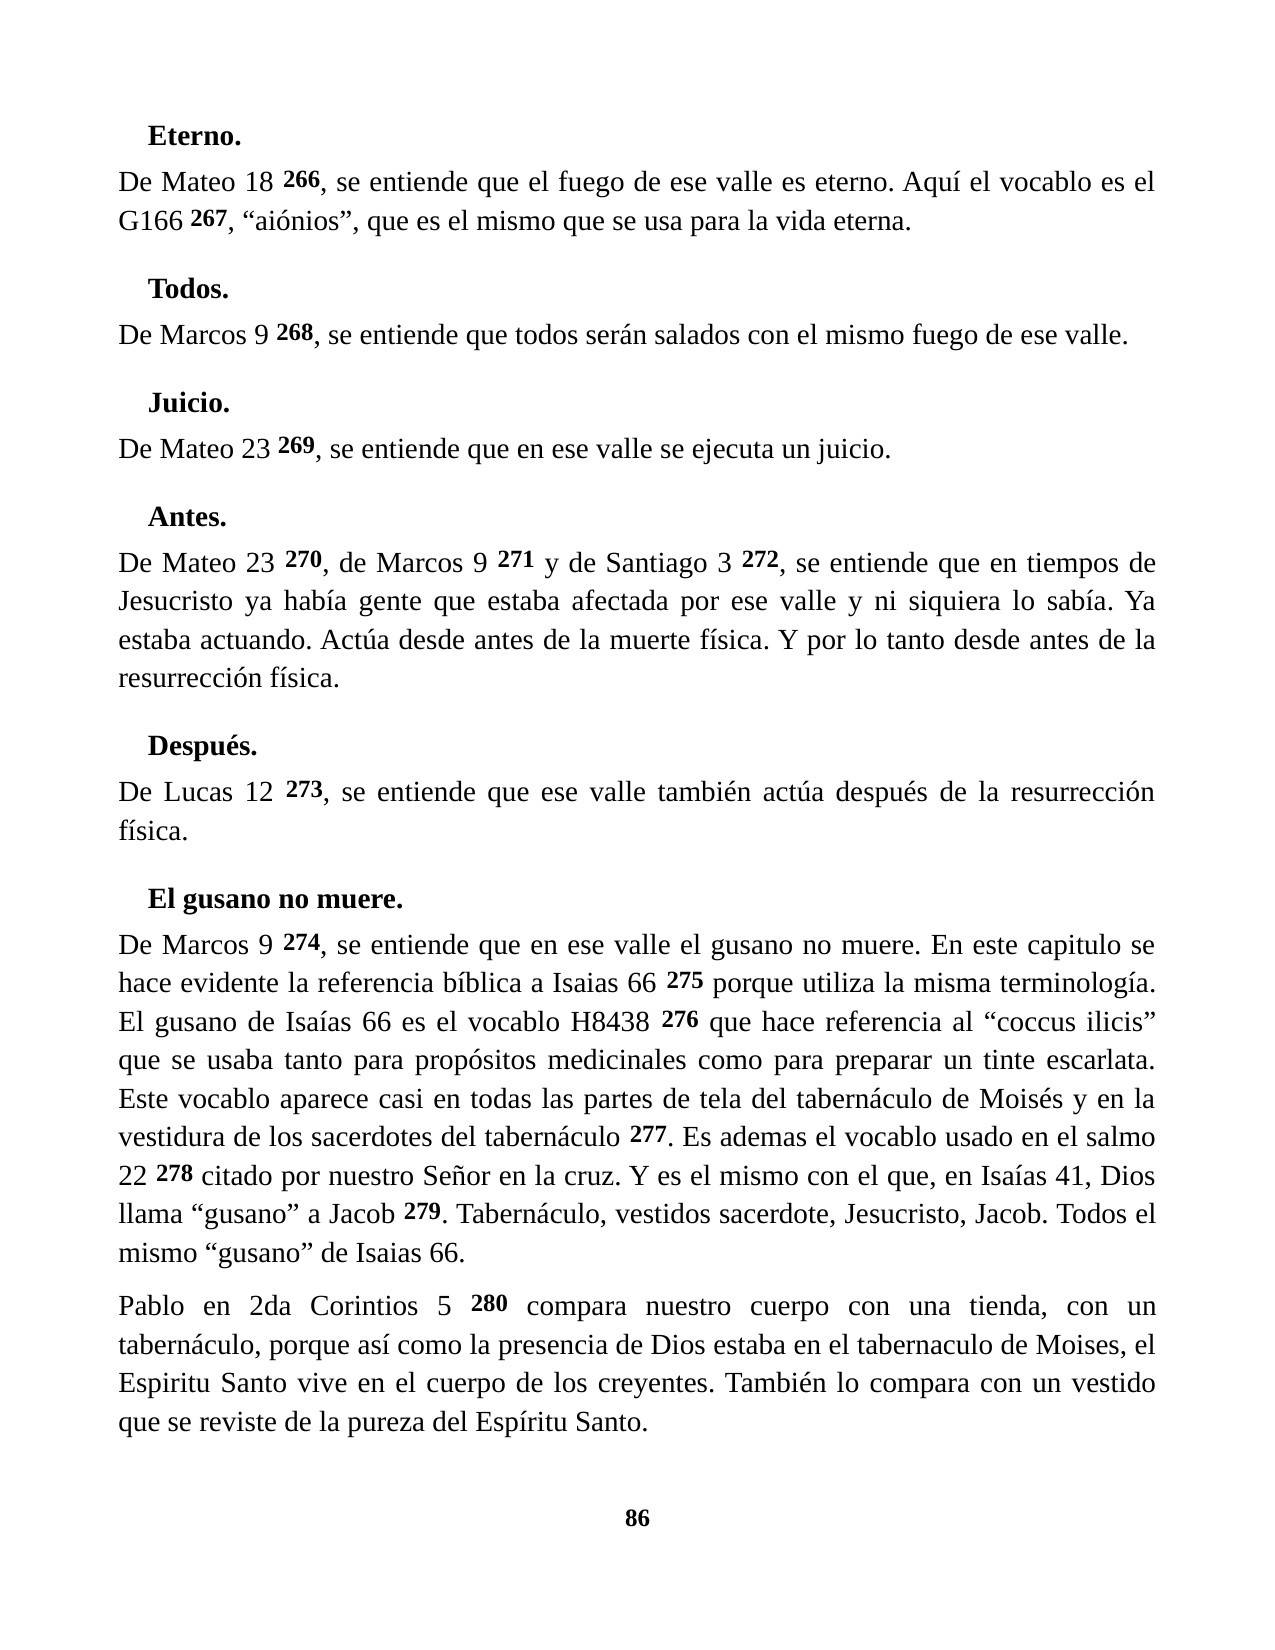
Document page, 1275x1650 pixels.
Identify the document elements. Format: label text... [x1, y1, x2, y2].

text De Marcos 9 , se entiende que en ese valle el gusano no muere. En este capitulo se hace evidente la referencia bíblica a Isaias 66 porque utiliza la misma terminología. El gusano de Isaías 66 es el vocablo H8438 que hace referencia al “coccus ilicis” que se usaba tanto para propósitos medicinales como para preparar un tinte escarlata. Este vocablo aparece casi en todas las partes de tela del tabernáculo de Moisés y en la vestidura de los sacerdotes del tabernáculo . Es ademas el vocablo usado en el salmo 22 citado por nuestro Señor en la cruz. Y es el mismo con el que, en Isaías 41, Dios llama “gusano” a Jacob . Tabernáculo, vestidos sacerdote, Jesucristo, Jacob. Todos el mismo “gusano” de Isaias 66. [118, 927, 1157, 1269]
text Pablo en 2da Corintios 5 compara nuestro cuerpo con una tienda, con un tabernáculo, porque así como la presencia de Dios estaba en el tabernaculo de Moises, el Espiritu Santo vive en el cuerpo de los creyentes. También lo compara con un vestido que se reviste de la pureza del Espíritu Santo. [118, 1288, 1157, 1437]
subtitle El gusano no muere. [148, 881, 1157, 914]
subtitle Antes. [148, 498, 1157, 532]
subtitle Después. [148, 728, 1157, 762]
text De Lucas 12 , se entiende que ese valle también actúa después de la resurrección física. [118, 774, 1157, 846]
subtitle Juicio. [148, 384, 1157, 418]
subtitle Todos. [148, 271, 1157, 304]
text De Mateo 18 , se entiende que el fuego de ese valle es eterno. Aquí el vocablo es el G166 , “aiónios”, que es el mismo que se usa para la vida eterna. [118, 164, 1157, 236]
text De Marcos 9 , se entiende que todos serán salados con el mismo fuego de ese valle. [118, 317, 1157, 350]
text De Mateo 23 , se entiende que en ese valle se ejecuta un juicio. [118, 431, 1157, 464]
subtitle Eterno. [148, 118, 1157, 152]
text De Mateo 23 , de Marcos 9 y de Santiago 3 , se entiende que en tiempos de Jesucristo ya había gente que estaba afectada por ese valle y ni siquiera lo sabía. Ya estaba actuando. Actúa desde antes de la muerte física. Y por lo tanto desde antes de la resurrección física. [118, 545, 1157, 694]
